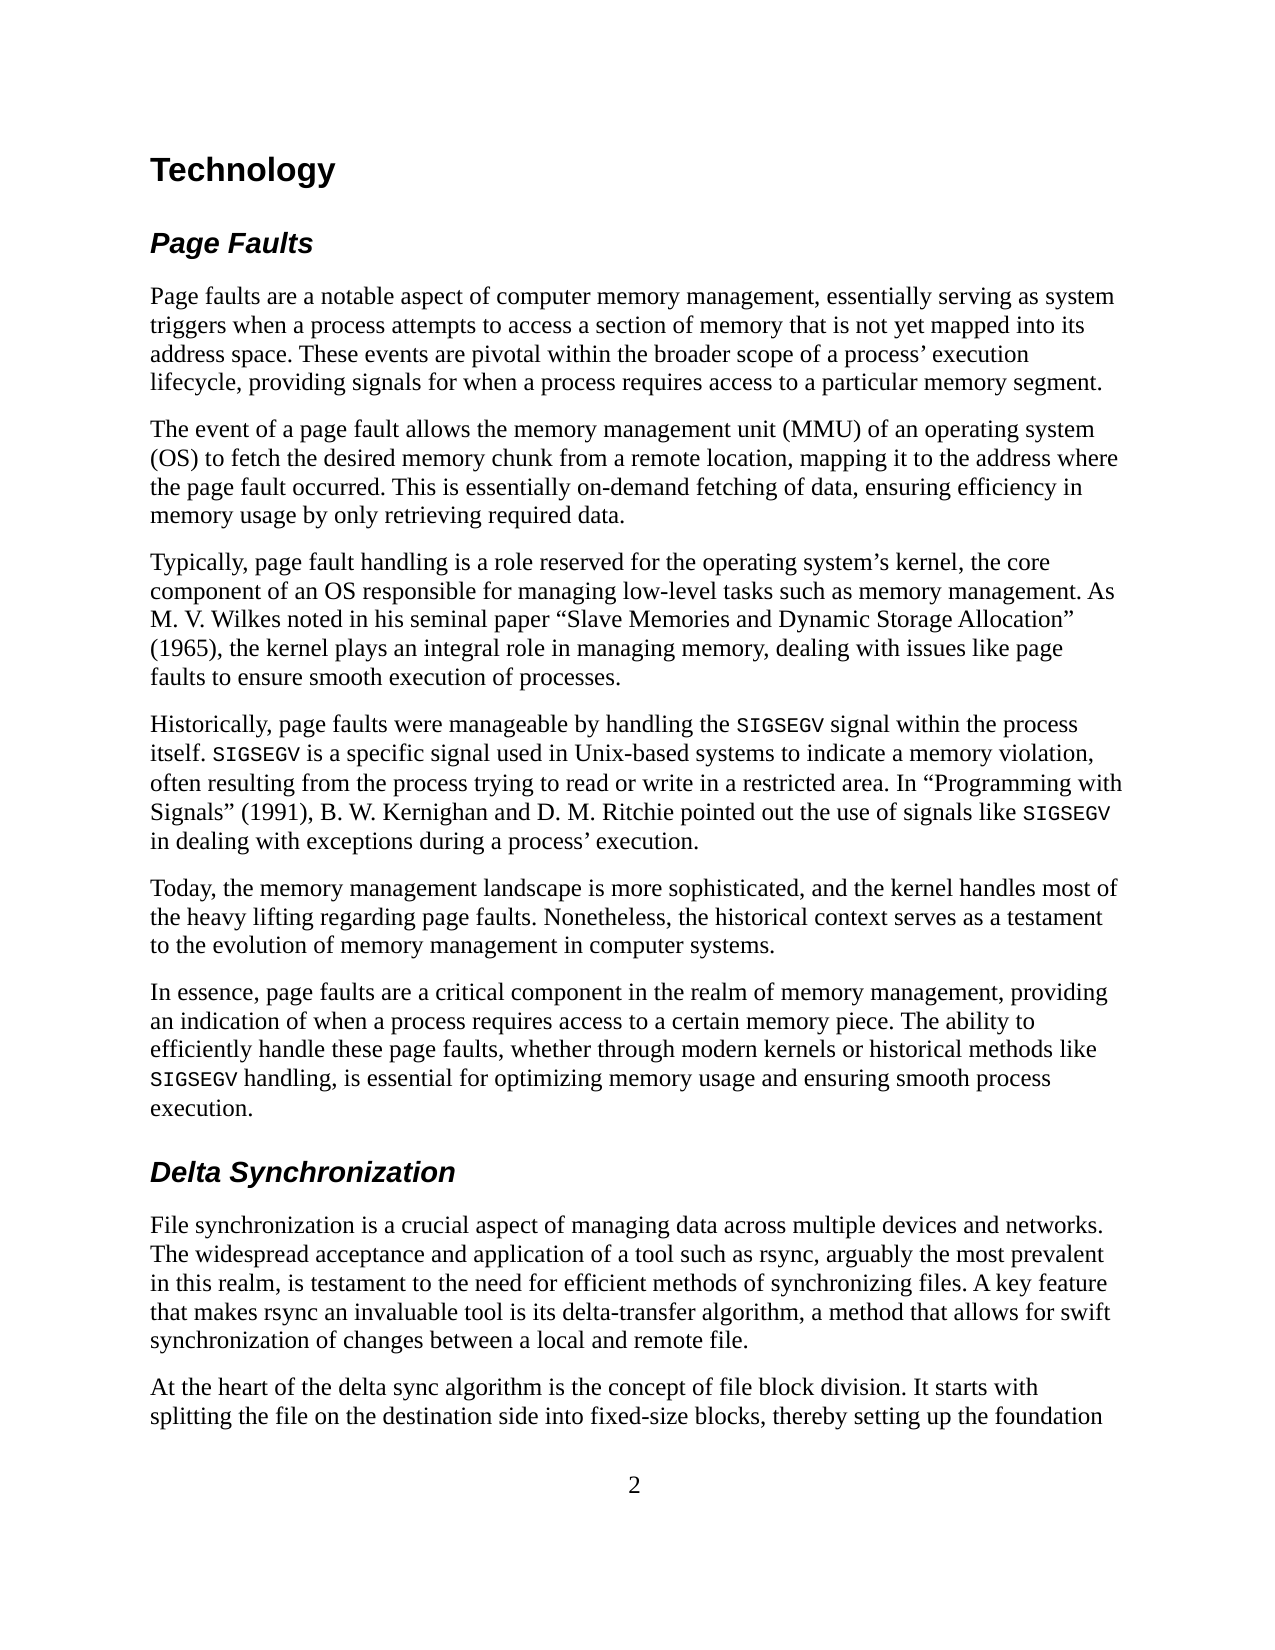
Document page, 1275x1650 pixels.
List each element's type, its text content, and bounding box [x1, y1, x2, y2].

text File synchronization is a crucial aspect of managing data across multiple devices and networks. The widespread acceptance and application of a tool such as rsync, arguably the most prevalent in this realm, is testament to the need for efficient methods of synchronizing files. A key feature that makes rsync an invaluable tool is its delta-transfer algorithm, a method that allows for swift synchronization of changes between a local and remote file. [150, 1211, 1125, 1354]
text Typically, page fault handling is a role reserved for the operating system’s kernel, the core component of an OS responsible for managing low-level tasks such as memory management. As M. V. Wilkes noted in his seminal paper “Slave Memories and Dynamic Storage Allocation” (1965), the kernel plays an integral role in managing memory, dealing with issues like page faults to ensure smooth execution of processes. [150, 547, 1125, 691]
subtitle Delta Synchronization [150, 1156, 1125, 1189]
text In essence, page faults are a critical component in the realm of memory management, providing an indication of when a process requires access to a certain memory piece. The ability to efficiently handle these page faults, whether through modern kernels or historical methods like SIGSEGV handling, is essential for optimizing memory usage and ensuring smooth process execution. [150, 977, 1125, 1122]
subtitle Page Faults [150, 226, 1125, 260]
text Historically, page faults were manageable by handling the SIGSEGV signal within the process itself. SIGSEGV is a specific signal used in Unix-based systems to indicate a memory violation, often resulting from the process trying to read or write in a restricted area. In “Programming with Signals” (1991), B. W. Kernighan and D. M. Ritchie pointed out the use of signals like SIGSEGV in dealing with exceptions during a process’ execution. [150, 709, 1125, 855]
text The event of a page fault allows the memory management unit (MMU) of an operating system (OS) to fetch the desired memory chunk from a remote location, mapping it to the address where the page fault occurred. This is essentially on-demand fetching of data, ensuring efficiency in memory usage by only retrieving required data. [150, 414, 1125, 529]
text Page faults are a notable aspect of computer memory management, essentially serving as system triggers when a process attempts to access a section of memory that is not yet mapped into its address space. These events are pivotal within the broader scope of a process’ execution lifecycle, providing signals for when a process requires access to a particular memory segment. [150, 281, 1125, 396]
text At the heart of the delta sync algorithm is the concept of file block division. It starts with splitting the file on the destination side into fixed-size blocks, thereby setting up the foundation [150, 1372, 1125, 1430]
subtitle Technology [150, 150, 1125, 189]
text Today, the memory management landscape is more sophisticated, and the kernel handles most of the heavy lifting regarding page faults. Nonetheless, the historical context serves as a testament to the evolution of memory management in computer systems. [150, 873, 1125, 959]
